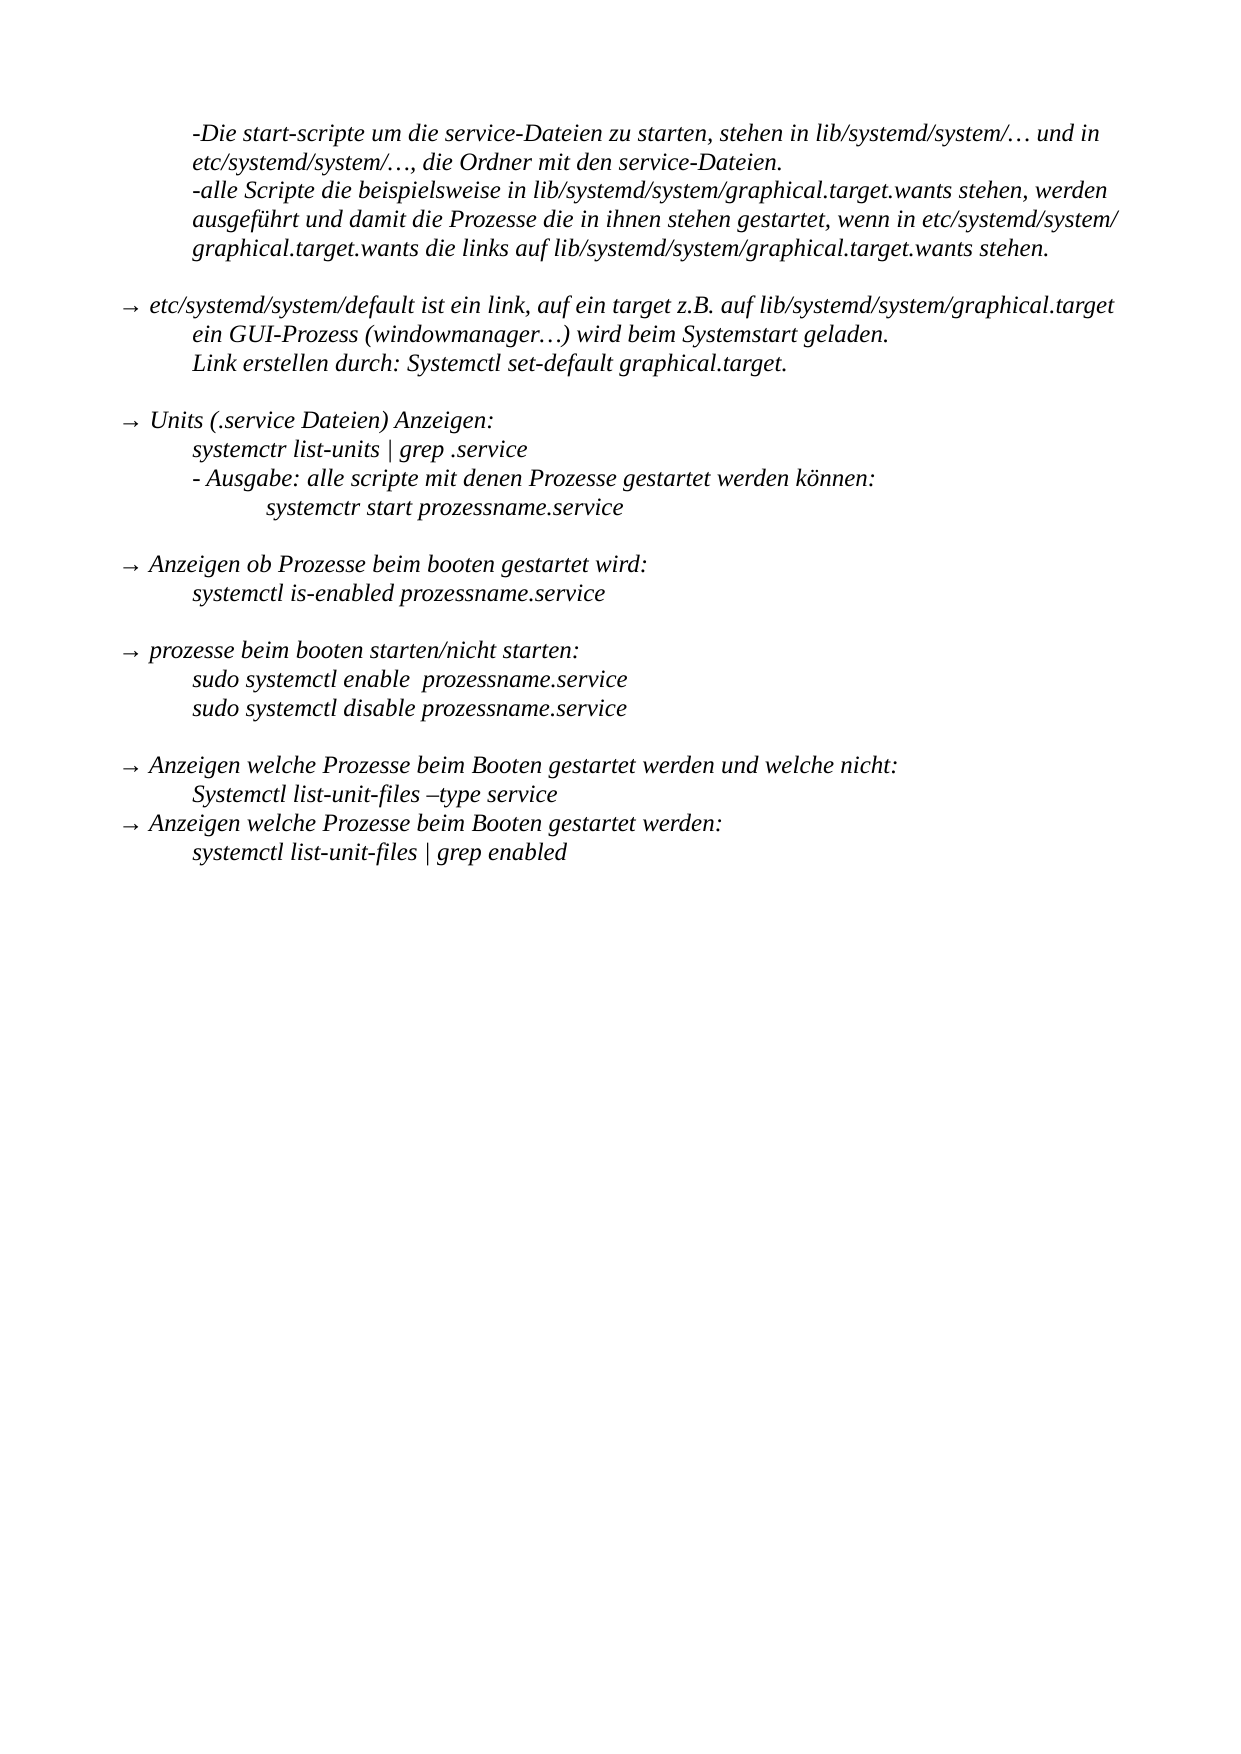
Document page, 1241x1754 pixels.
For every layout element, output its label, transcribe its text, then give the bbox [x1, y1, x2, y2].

text Systemctl list-unit-files –type service [118, 779, 1122, 808]
text systemctl is-enabled prozessname.service [118, 578, 1122, 607]
text ein GUI-Prozess (windowmanager…) wird beim Systemstart geladen. [118, 319, 1122, 348]
text - Ausgabe: alle scripte mit denen Prozesse gestartet werden können: [118, 463, 1122, 492]
text sudo systemctl disable prozessname.service [118, 693, 1122, 722]
text sudo systemctl enable prozessname.service [118, 664, 1122, 693]
text → Anzeigen ob Prozesse beim booten gestartet wird: [118, 549, 1122, 578]
text → Anzeigen welche Prozesse beim Booten gestartet werden und welche nicht: [118, 751, 1122, 779]
text systemctr start prozessname.service [118, 492, 1122, 521]
text systemctr list-units | grep .service [118, 434, 1122, 463]
text → etc/systemd/system/default ist ein link, auf ein target z.B. auf lib/systemd/system/graphical.target [118, 291, 1122, 319]
text → prozesse beim booten starten/nicht starten: [118, 636, 1122, 664]
text Link erstellen durch: Systemctl set-default graphical.target. [118, 348, 1122, 377]
text → Anzeigen welche Prozesse beim Booten gestartet werden: [118, 808, 1122, 837]
text -alle Scripte die beispielsweise in lib/systemd/system/graphical.target.wants stehen, werden ausgeführt und damit die Prozesse die in ihnen stehen gestartet, wenn in etc/systemd/system/ graphical.target.wants die links auf lib/systemd/system/graphical.target.wants stehen. [118, 176, 1122, 262]
text systemctl list-unit-files | grep enabled [118, 837, 1122, 866]
text → Units (.service Dateien) Anzeigen: [118, 406, 1122, 434]
text -Die start-scripte um die service-Dateien zu starten, stehen in lib/systemd/system/… und in etc/systemd/system/…, die Ordner mit den service-Dateien. [118, 118, 1122, 176]
